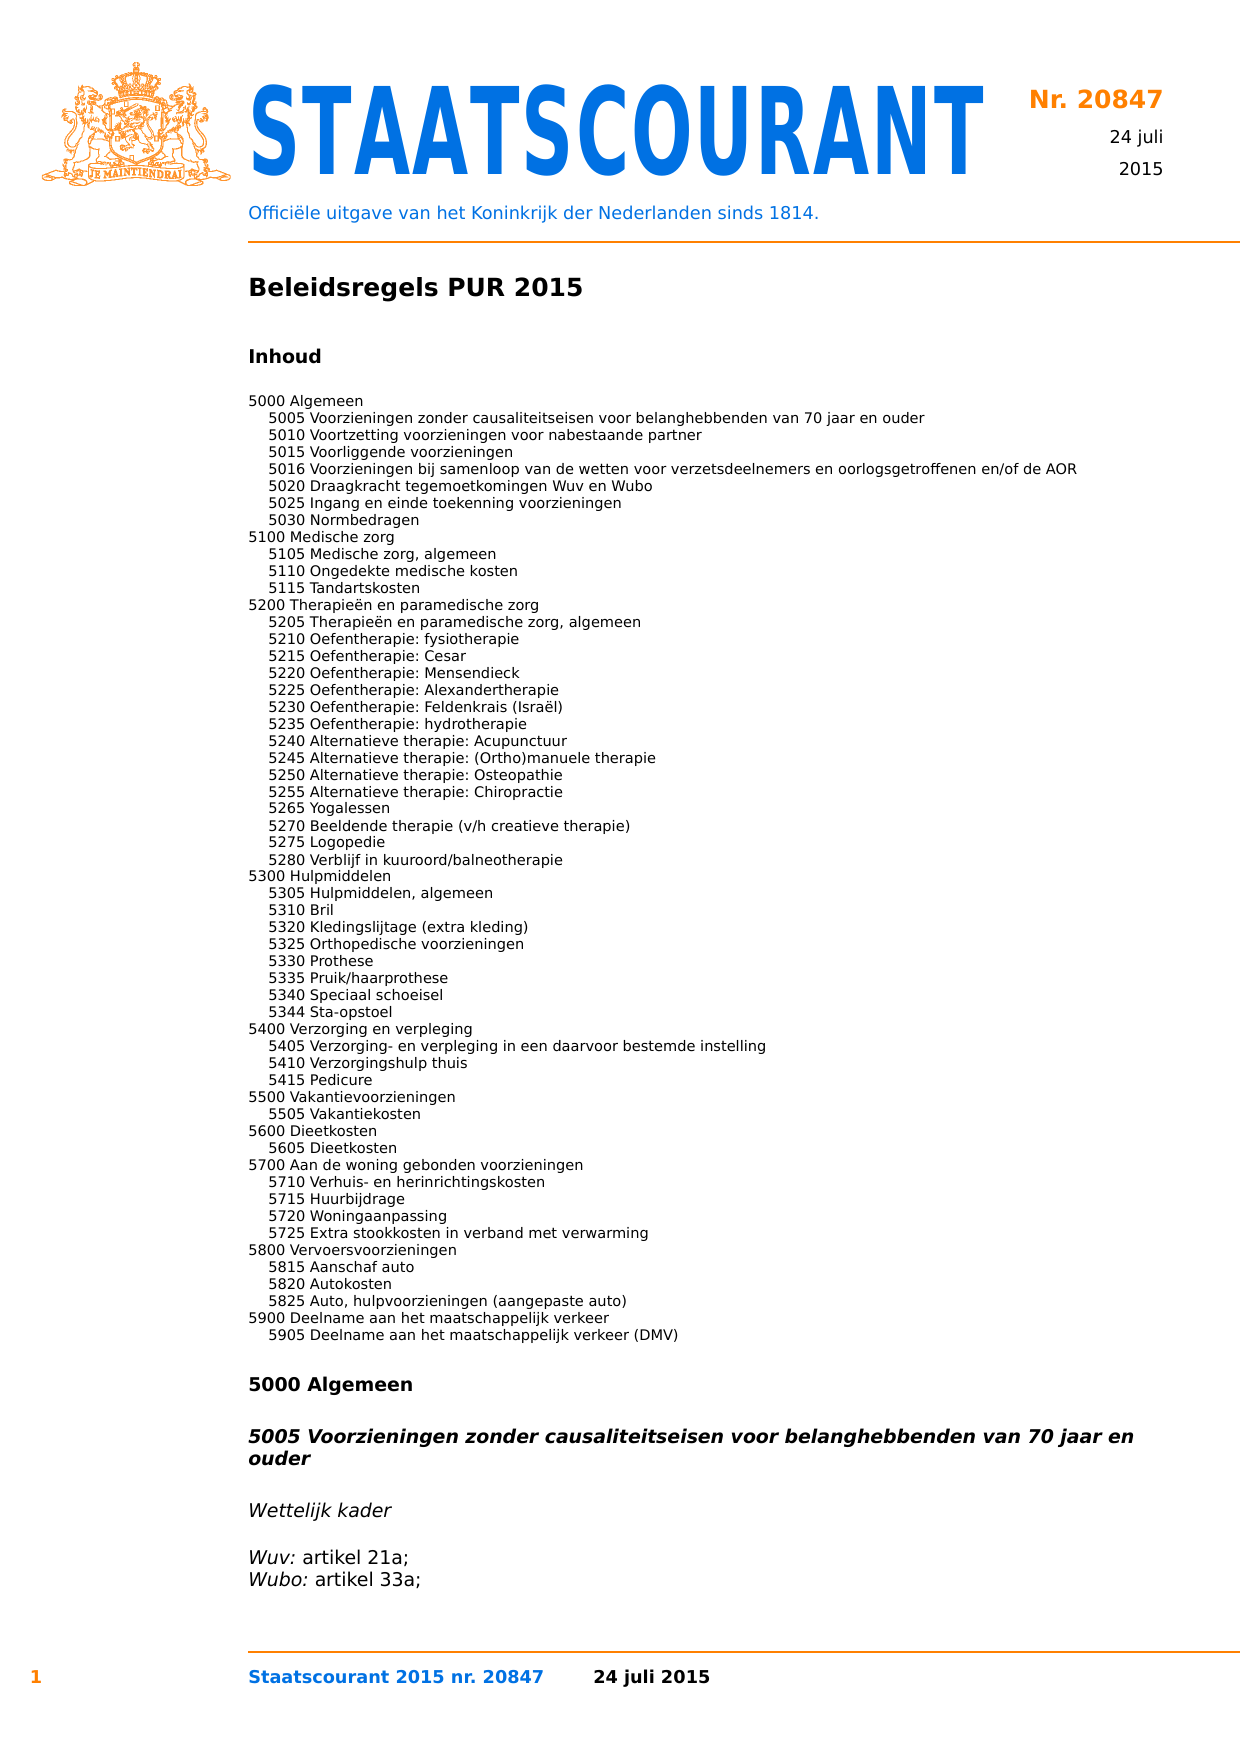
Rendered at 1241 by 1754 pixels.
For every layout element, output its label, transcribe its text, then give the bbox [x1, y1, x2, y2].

table_cell 5330 Prothese [262, 953, 1163, 970]
table_cell 5016 Voorzieningen bij samenloop van de wetten voor verzetsdeelnemers en oorlogsgetroffenen en/of de AOR [262, 461, 1163, 478]
table_cell 5010 Voortzetting voorzieningen voor nabestaande partner [262, 427, 1163, 444]
table_cell 5280 Verblijf in kuuroord/balneotherapie [262, 851, 1163, 868]
table_cell 5710 Verhuis- en herinrichtingskosten [262, 1174, 1163, 1191]
table_cell [248, 461, 262, 478]
table_cell 5250 Alternatieve therapie: Osteopathie [262, 766, 1163, 783]
table_cell 5100 Medische zorg [248, 529, 1163, 546]
picture [41, 62, 231, 186]
table_cell 5720 Woningaanpassing [262, 1208, 1163, 1225]
table_cell 5270 Beeldende therapie (v/h creatieve therapie) [262, 818, 1163, 834]
table_cell 5030 Normbedragen [262, 512, 1163, 529]
table_cell [248, 563, 262, 580]
table_cell [248, 885, 262, 902]
table_cell 5265 Yogalessen [262, 800, 1163, 817]
table_cell [248, 512, 262, 529]
table_cell [248, 682, 262, 698]
table_cell 5500 Vakantievoorzieningen [248, 1089, 1163, 1106]
text Wubo: artikel 33a; [248, 1569, 1163, 1591]
table_cell [248, 970, 262, 987]
table_cell 5005 Voorzieningen zonder causaliteitseisen voor belanghebbenden van 70 jaar en ouder [262, 410, 1163, 427]
table_cell 5020 Draagkracht tegemoetkomingen Wuv en Wubo [262, 478, 1163, 495]
table_cell [248, 902, 262, 919]
table_cell 5305 Hulpmiddelen, algemeen [262, 885, 1163, 902]
table_cell 5015 Voorliggende voorzieningen [262, 444, 1163, 461]
table_cell [248, 1225, 262, 1242]
table_header Nr. 20847 [998, 62, 1240, 121]
table_cell [248, 495, 262, 512]
table_cell 5235 Oefentherapie: hydrotherapie [262, 716, 1163, 732]
table_cell Officiële uitgave van het Koninkrijk der Nederlanden sinds 1814. [248, 203, 1240, 241]
table_cell 5205 Therapieën en paramedische zorg, algemeen [262, 614, 1163, 631]
table_cell 5700 Aan de woning gebonden voorzieningen [248, 1157, 1163, 1174]
table_cell [248, 919, 262, 936]
table_cell [248, 1140, 262, 1157]
table_cell [248, 936, 262, 953]
table_cell 5300 Hulpmiddelen [248, 868, 1163, 885]
table_cell 5310 Bril [262, 902, 1163, 919]
subtitle Inhoud [248, 346, 1163, 368]
table_cell [248, 1106, 262, 1123]
table_cell [248, 1259, 262, 1276]
text Wuv: artikel 21a; [248, 1547, 1163, 1569]
table_cell 5725 Extra stookkosten in verband met verwarming [262, 1225, 1163, 1242]
table_cell 24 juli [998, 121, 1240, 153]
table_cell 5115 Tandartskosten [262, 580, 1163, 597]
table_cell [248, 1072, 262, 1089]
table_header STAATSCOURANT [248, 62, 998, 203]
table_cell 5230 Oefentherapie: Feldenkrais (Israël) [262, 699, 1163, 716]
table_cell [248, 580, 262, 597]
table_cell [248, 478, 262, 495]
table_cell [248, 1055, 262, 1072]
table_cell 5255 Alternatieve therapie: Chiropractie [262, 784, 1163, 800]
table_cell [248, 1208, 262, 1225]
table_cell 5905 Deelname aan het maatschappelijk verkeer (DMV) [262, 1327, 1163, 1344]
table_cell [248, 1174, 262, 1191]
table_cell 5275 Logopedie [262, 834, 1163, 851]
subtitle 5000 Algemeen [248, 1374, 1163, 1396]
table_cell [248, 733, 262, 749]
table_header 5000 Algemeen [248, 393, 1163, 410]
table_cell 5105 Medische zorg, algemeen [262, 546, 1163, 563]
table_cell [248, 410, 262, 427]
table_cell 5825 Auto, hulpvoorzieningen (aangepaste auto) [262, 1293, 1163, 1310]
table_cell 5200 Therapieën en paramedische zorg [248, 597, 1163, 614]
table_cell 5210 Oefentherapie: fysiotherapie [262, 631, 1163, 648]
table_cell 5025 Ingang en einde toekenning voorzieningen [262, 495, 1163, 512]
table_cell [248, 1004, 262, 1021]
table_header [25, 62, 248, 241]
table_cell [248, 851, 262, 868]
table_cell 2015 [998, 153, 1240, 203]
table_cell [248, 614, 262, 631]
table_cell 5215 Oefentherapie: Cesar [262, 648, 1163, 664]
subtitle Beleidsregels PUR 2015 [248, 273, 1163, 302]
table_cell 5400 Verzorging en verpleging [248, 1021, 1163, 1038]
table_cell 5715 Huurbijdrage [262, 1191, 1163, 1208]
table_cell [248, 1276, 262, 1293]
table_cell [248, 750, 262, 766]
subtitle 5005 Voorzieningen zonder causaliteitseisen voor belanghebbenden van 70 jaar en ouder [248, 1426, 1163, 1470]
table_cell 5405 Verzorging- en verpleging in een daarvoor bestemde instelling [262, 1038, 1163, 1055]
table_cell [248, 1293, 262, 1310]
table_cell 5110 Ongedekte medische kosten [262, 563, 1163, 580]
table_cell [248, 631, 262, 648]
table_cell [248, 665, 262, 682]
table_cell [248, 987, 262, 1004]
table_cell [248, 427, 262, 444]
table_cell [248, 1038, 262, 1055]
table_cell [248, 648, 262, 664]
table_cell 5240 Alternatieve therapie: Acupunctuur [262, 733, 1163, 749]
table_cell [248, 834, 262, 851]
table_cell 5820 Autokosten [262, 1276, 1163, 1293]
table_cell 5335 Pruik/haarprothese [262, 970, 1163, 987]
table_cell 5505 Vakantiekosten [262, 1106, 1163, 1123]
table_cell [248, 766, 262, 783]
table_cell 5800 Vervoersvoorzieningen [248, 1242, 1163, 1259]
table_cell 5320 Kledingslijtage (extra kleding) [262, 919, 1163, 936]
table_cell [248, 546, 262, 563]
table_cell [248, 716, 262, 732]
table_cell 5605 Dieetkosten [262, 1140, 1163, 1157]
table_cell 5220 Oefentherapie: Mensendieck [262, 665, 1163, 682]
subtitle Wettelijk kader [248, 1500, 1163, 1522]
table_cell [248, 800, 262, 817]
table_cell [248, 953, 262, 970]
table_cell 5415 Pedicure [262, 1072, 1163, 1089]
table_cell 5410 Verzorgingshulp thuis [262, 1055, 1163, 1072]
table_cell 5815 Aanschaf auto [262, 1259, 1163, 1276]
table_cell [248, 699, 262, 716]
table_cell [248, 444, 262, 461]
table_cell [248, 1327, 262, 1344]
table_cell 5600 Dieetkosten [248, 1123, 1163, 1140]
table_cell [248, 1191, 262, 1208]
table_cell 5340 Speciaal schoeisel [262, 987, 1163, 1004]
table_cell 5344 Sta-opstoel [262, 1004, 1163, 1021]
table_cell 5245 Alternatieve therapie: (Ortho)manuele therapie [262, 750, 1163, 766]
table_cell 5900 Deelname aan het maatschappelijk verkeer [248, 1310, 1163, 1327]
table_cell 5225 Oefentherapie: Alexandertherapie [262, 682, 1163, 698]
table_cell [248, 784, 262, 800]
table_cell 5325 Orthopedische voorzieningen [262, 936, 1163, 953]
table_cell [248, 818, 262, 834]
